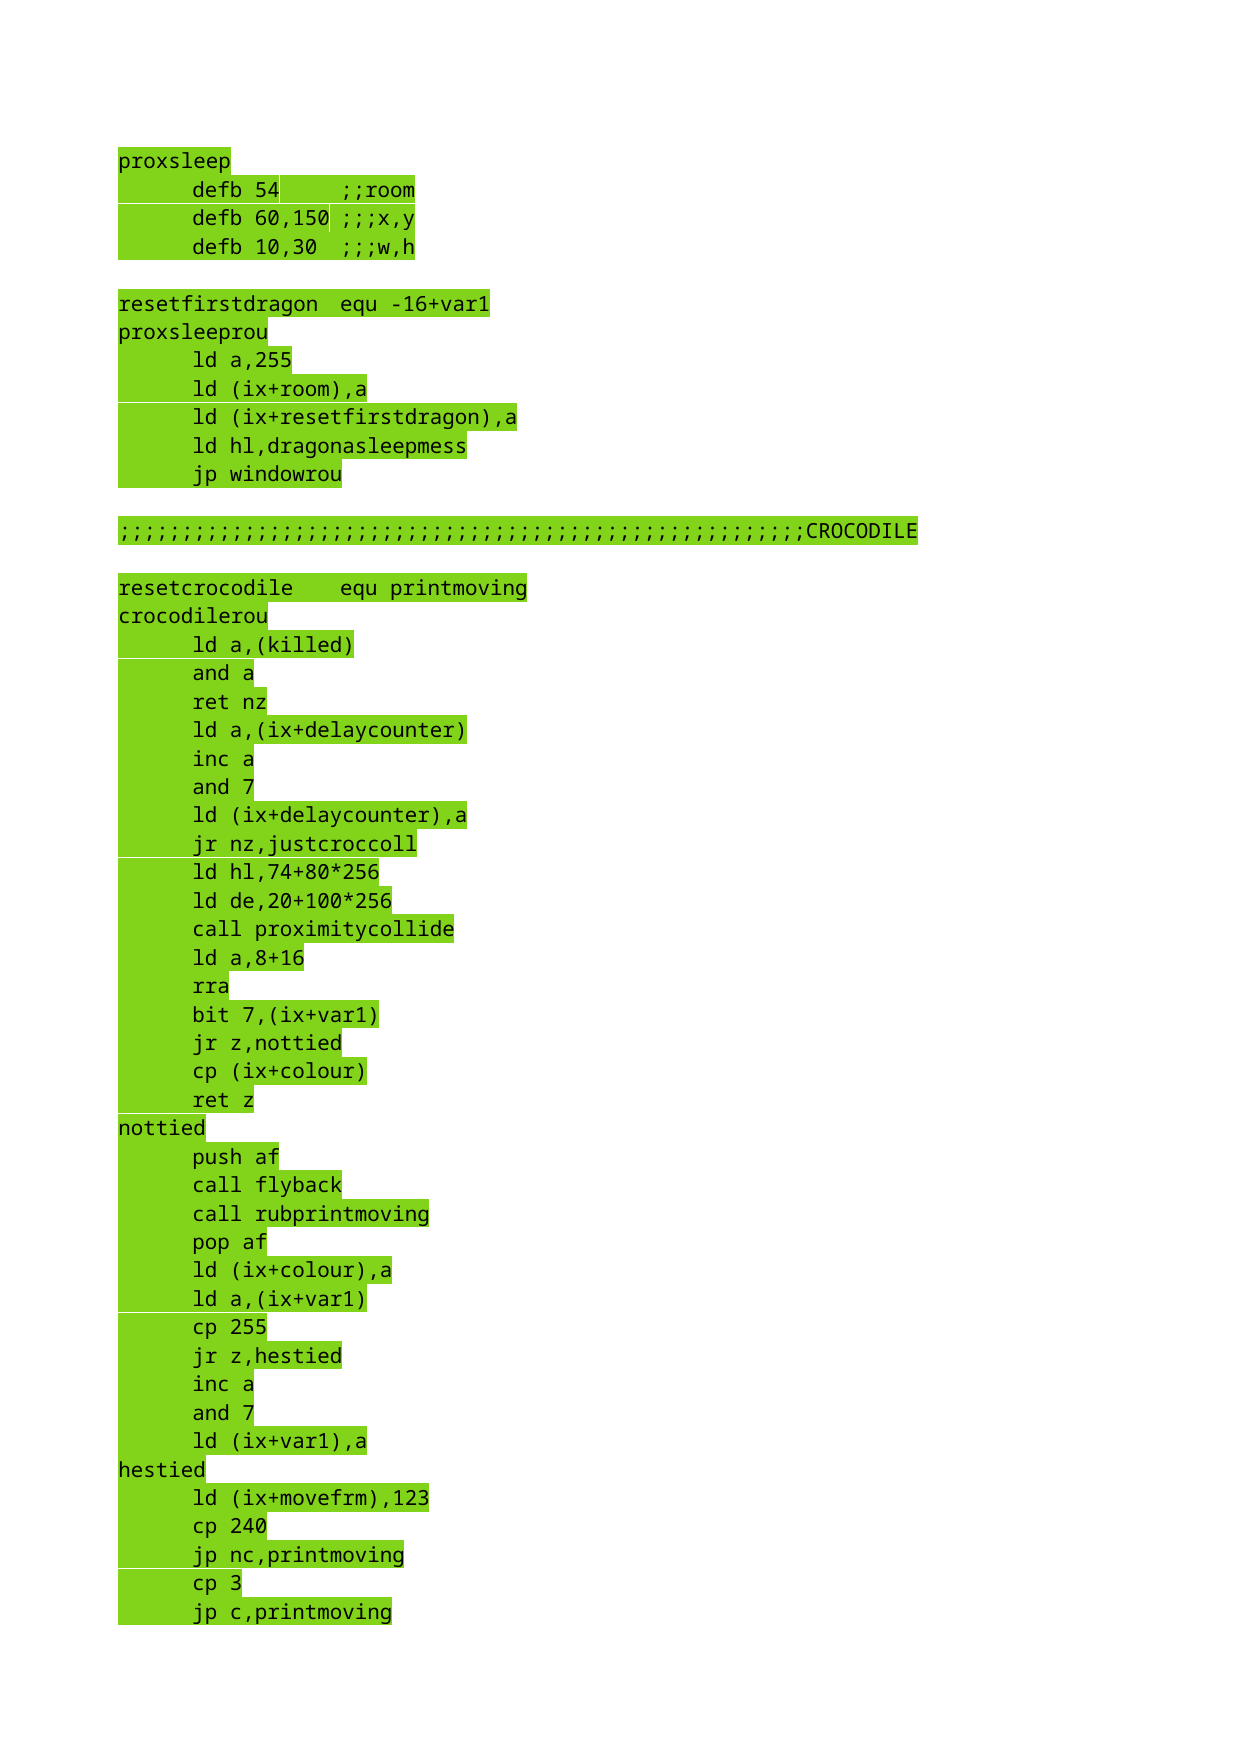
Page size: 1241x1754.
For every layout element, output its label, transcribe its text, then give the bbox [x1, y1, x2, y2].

text crocodilerou [118, 602, 1122, 630]
text ld (ix+room),a [118, 374, 1122, 402]
text ld a,8+16 [118, 943, 1122, 971]
text ld a,(ix+var1) [118, 1284, 1122, 1312]
text nottied [118, 1113, 1122, 1142]
text jp windowrou [118, 459, 1122, 488]
text defb 10,30 ;;;w,h [118, 232, 1122, 260]
text call proximitycollide [118, 914, 1122, 943]
text cp 255 [118, 1312, 1122, 1341]
text ld (ix+delaycounter),a [118, 801, 1122, 829]
text ld hl,74+80*256 [118, 857, 1122, 886]
text ;;;;;;;;;;;;;;;;;;;;;;;;;;;;;;;;;;;;;;;;;;;;;;;;;;;;;;;CROCODILE [118, 516, 1122, 545]
text ld hl,dragonasleepmess [118, 431, 1122, 459]
text inc a [118, 1369, 1122, 1398]
text cp (ix+colour) [118, 1057, 1122, 1085]
text jp c,printmoving [118, 1597, 1122, 1625]
text jr z,nottied [118, 1028, 1122, 1057]
text resetfirstdragon equ -16+var1 [118, 289, 1122, 317]
text hestied [118, 1455, 1122, 1483]
text resetcrocodile equ printmoving [118, 573, 1122, 602]
text ld de,20+100*256 [118, 886, 1122, 914]
text call flyback [118, 1170, 1122, 1199]
text jp nc,printmoving [118, 1540, 1122, 1568]
text ld a,(killed) [118, 630, 1122, 658]
text pop af [118, 1227, 1122, 1256]
text rra [118, 971, 1122, 1000]
text ret nz [118, 687, 1122, 715]
text ld a,255 [118, 346, 1122, 374]
text ld (ix+movefrm),123 [118, 1483, 1122, 1512]
text proxsleep [118, 147, 1122, 175]
text defb 54 ;;room [118, 175, 1122, 203]
text bit 7,(ix+var1) [118, 1000, 1122, 1028]
text proxsleeprou [118, 317, 1122, 346]
text ret z [118, 1085, 1122, 1113]
text and a [118, 658, 1122, 687]
text call rubprintmoving [118, 1199, 1122, 1227]
text inc a [118, 744, 1122, 772]
text ld a,(ix+delaycounter) [118, 715, 1122, 744]
text jr nz,justcroccoll [118, 829, 1122, 857]
text and 7 [118, 1398, 1122, 1426]
text push af [118, 1142, 1122, 1170]
text defb 60,150 ;;;x,y [118, 203, 1122, 232]
text ld (ix+colour),a [118, 1256, 1122, 1284]
text jr z,hestied [118, 1341, 1122, 1369]
text ld (ix+resetfirstdragon),a [118, 402, 1122, 431]
text cp 240 [118, 1512, 1122, 1540]
text cp 3 [118, 1568, 1122, 1597]
text and 7 [118, 772, 1122, 801]
text ld (ix+var1),a [118, 1426, 1122, 1455]
